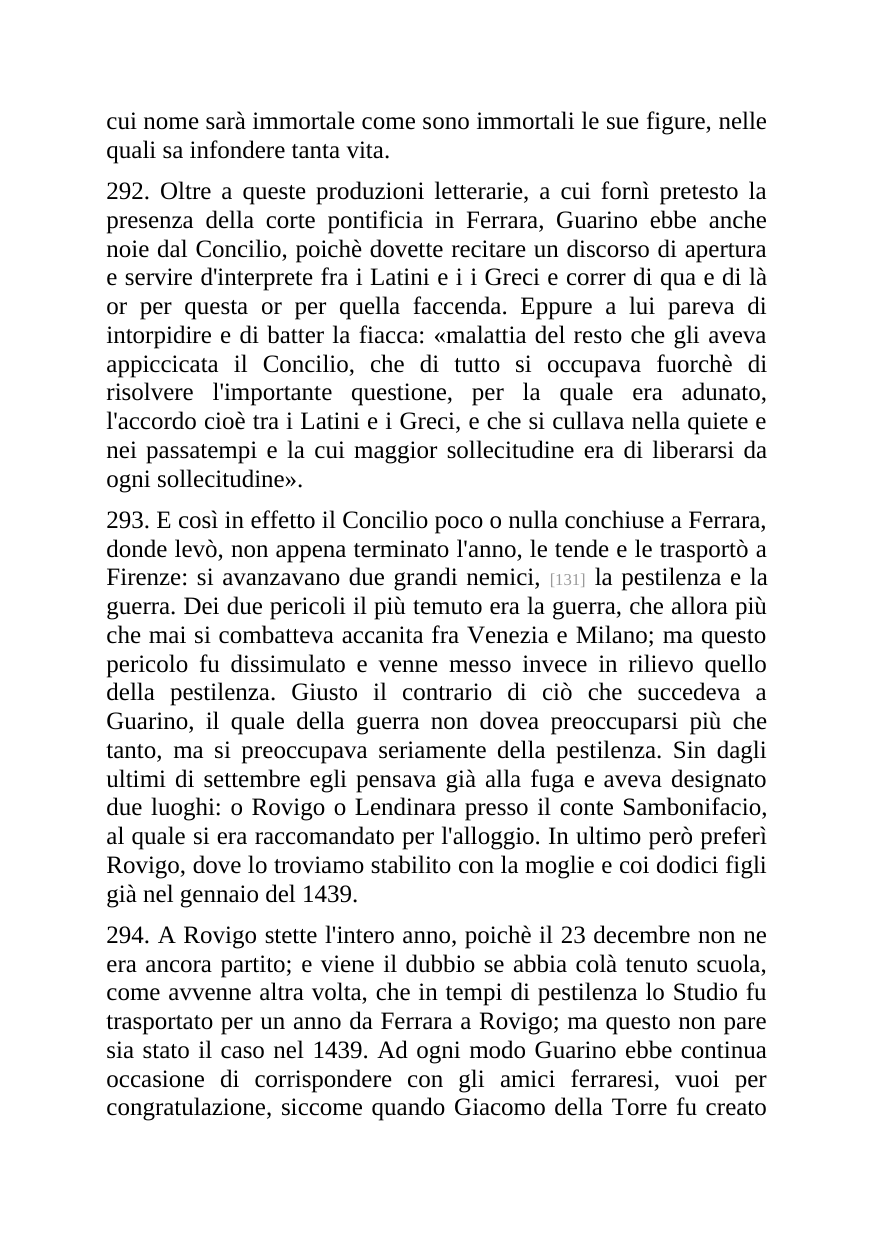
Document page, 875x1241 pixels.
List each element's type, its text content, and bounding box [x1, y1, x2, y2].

text 293. E così in effetto il Concilio poco o nulla conchiuse a Ferrara, donde levò, non appena terminato l'anno, le tende e le trasportò a Firenze: si avanzavano due grandi nemici, [131] la pestilenza e la guerra. Dei due pericoli il più temuto era la guerra, che allora più che mai si combatteva accanita fra Venezia e Milano; ma questo pericolo fu dissimulato e venne messo invece in rilievo quello della pestilenza. Giusto il contrario di ciò che succedeva a Guarino, il quale della guerra non dovea preoccuparsi più che tanto, ma si preoccupava seriamente della pestilenza. Sin dagli ultimi di settembre egli pensava già alla fuga e aveva designato due luoghi: o Rovigo o Lendinara presso il conte Sambonifacio, al quale si era raccomandato per l'alloggio. In ultimo però preferì Rovigo, dove lo troviamo stabilito con la moglie e coi dodici figli già nel gennaio del 1439. [106, 505, 768, 907]
text 292. Oltre a queste produzioni letterarie, a cui fornì pretesto la presenza della corte pontificia in Ferrara, Guarino ebbe anche noie dal Concilio, poichè dovette recitare un discorso di apertura e servire d'interprete fra i Latini e i i Greci e correr di qua e di là or per questa or per quella faccenda. Eppure a lui pareva di intorpidire e di batter la fiacca: «malattia del resto che gli aveva appiccicata il Concilio, che di tutto si occupava fuorchè di risolvere l'importante questione, per la quale era adunato, l'accordo cioè tra i Latini e i Greci, e che si cullava nella quiete e nei passatempi e la cui maggior sollecitudine era di liberarsi da ogni sollecitudine». [106, 176, 768, 492]
text cui nome sarà immortale come sono immortali le sue figure, nelle quali sa infondere tanta vita. [106, 106, 768, 164]
text 294. A Rovigo stette l'intero anno, poichè il 23 decembre non ne era ancora partito; e viene il dubbio se abbia colà tenuto scuola, come avvenne altra volta, che in tempi di pestilenza lo Studio fu trasportato per un anno da Ferrara a Rovigo; ma questo non pare sia stato il caso nel 1439. Ad ogni modo Guarino ebbe continua occasione di corrispondere con gli amici ferraresi, vuoi per congratulazione, siccome quando Giacomo della Torre fu creato [106, 920, 768, 1121]
